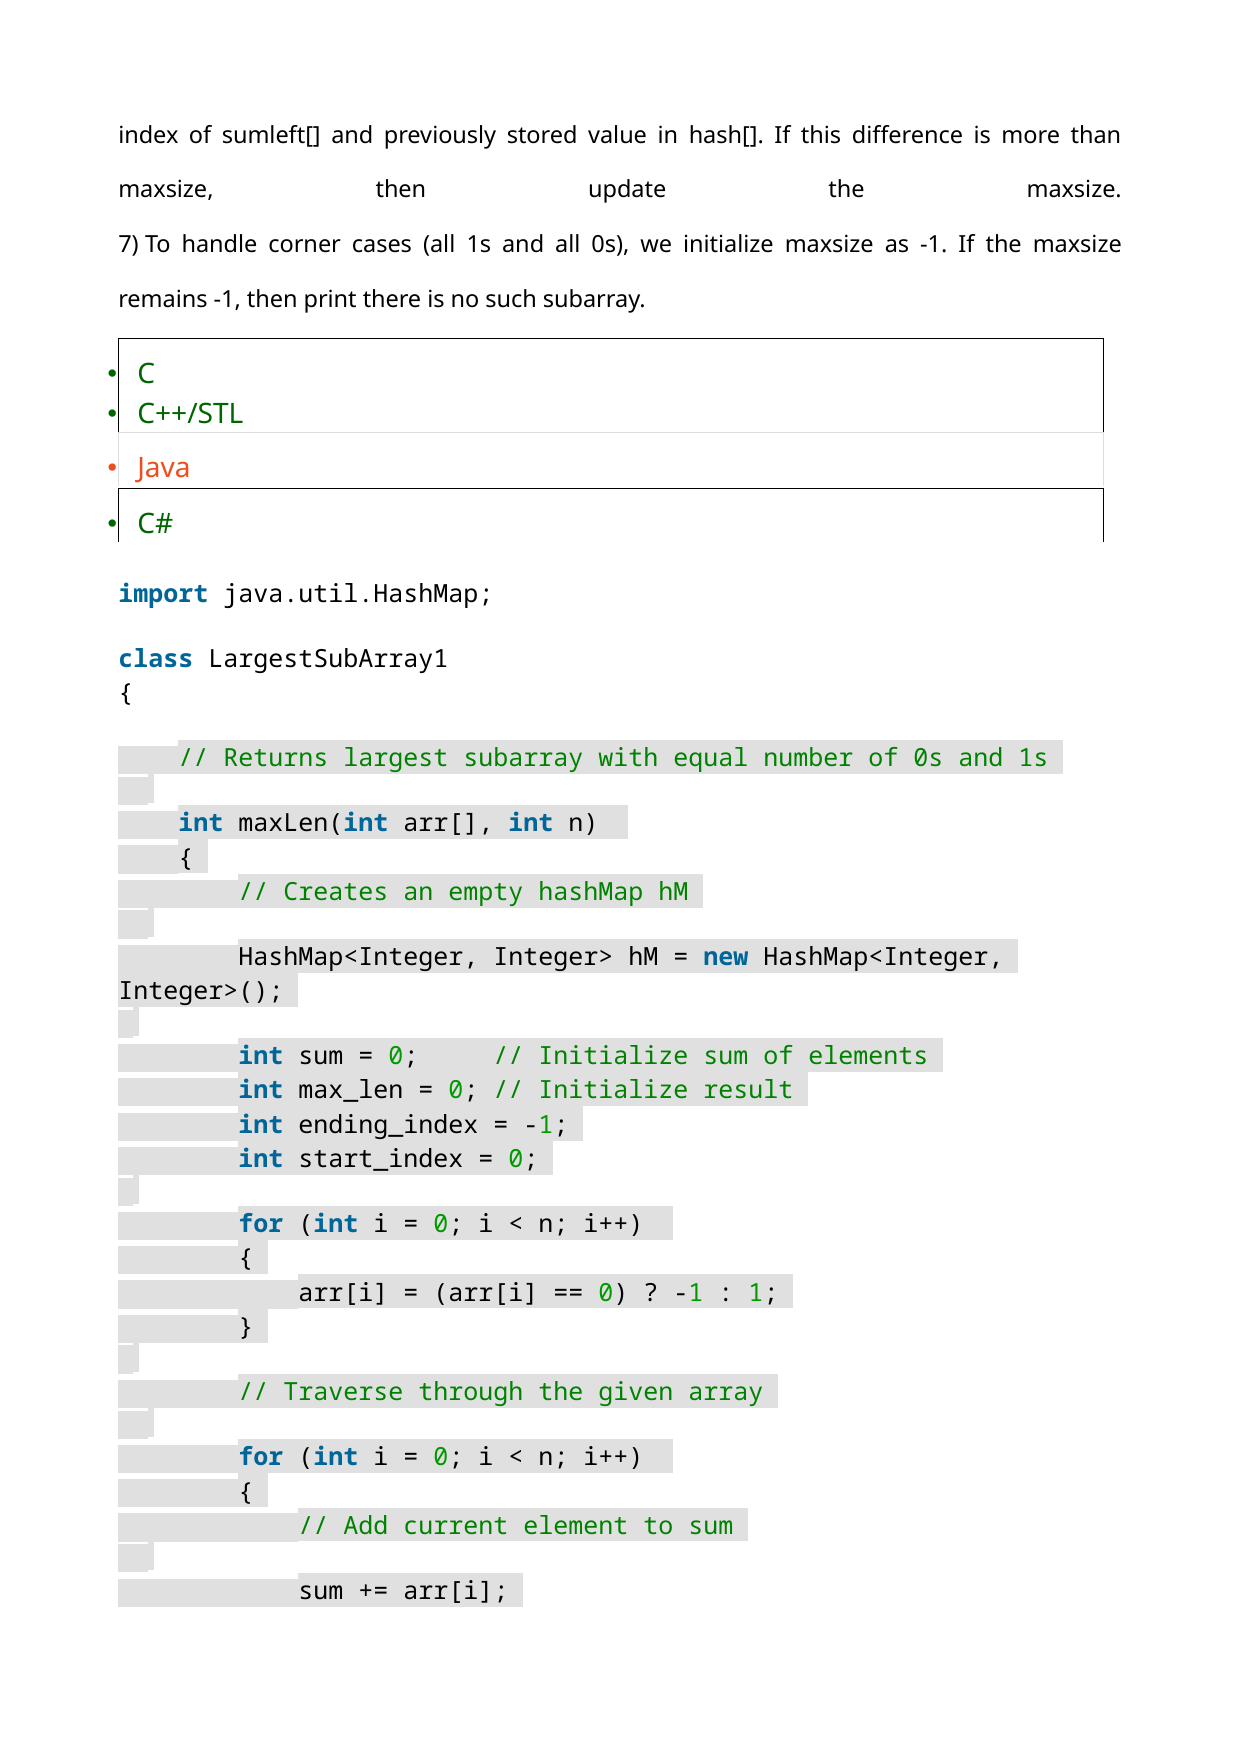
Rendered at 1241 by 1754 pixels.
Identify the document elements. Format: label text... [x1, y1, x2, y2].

list C++/STL [119, 378, 1103, 432]
list C [119, 339, 1103, 378]
table_header import java.util.HashMap; class LargestSubArray1 { // Returns largest subarray with equal number of 0s and 1s int maxLen(int arr[], int n) { // Creates an empty hashMap hM HashMap<Integer, Integer> hM = new HashMap<Integer, Integer>(); int sum = 0; // Initialize sum of elements int max_len = 0; // Initialize result int ending_index = -1; int start_index = 0; for (int i = 0; i < n; i++) { arr[i] = (arr[i] == 0) ? -1 : 1; } // Traverse through the given array for (int i = 0; i < n; i++) { // Add current element to sum sum += arr[i]; [118, 576, 1122, 1607]
list Java [119, 433, 1103, 486]
list C# [119, 489, 1103, 542]
text index of sumleft[] and previously stored value in hash[]. If this difference is more than maxsize, then update the maxsize. 7) To handle corner cases (all 1s and all 0s), we initialize maxsize as -1. If the maxsize remains -1, then print there is no such subarray. [118, 118, 1122, 314]
